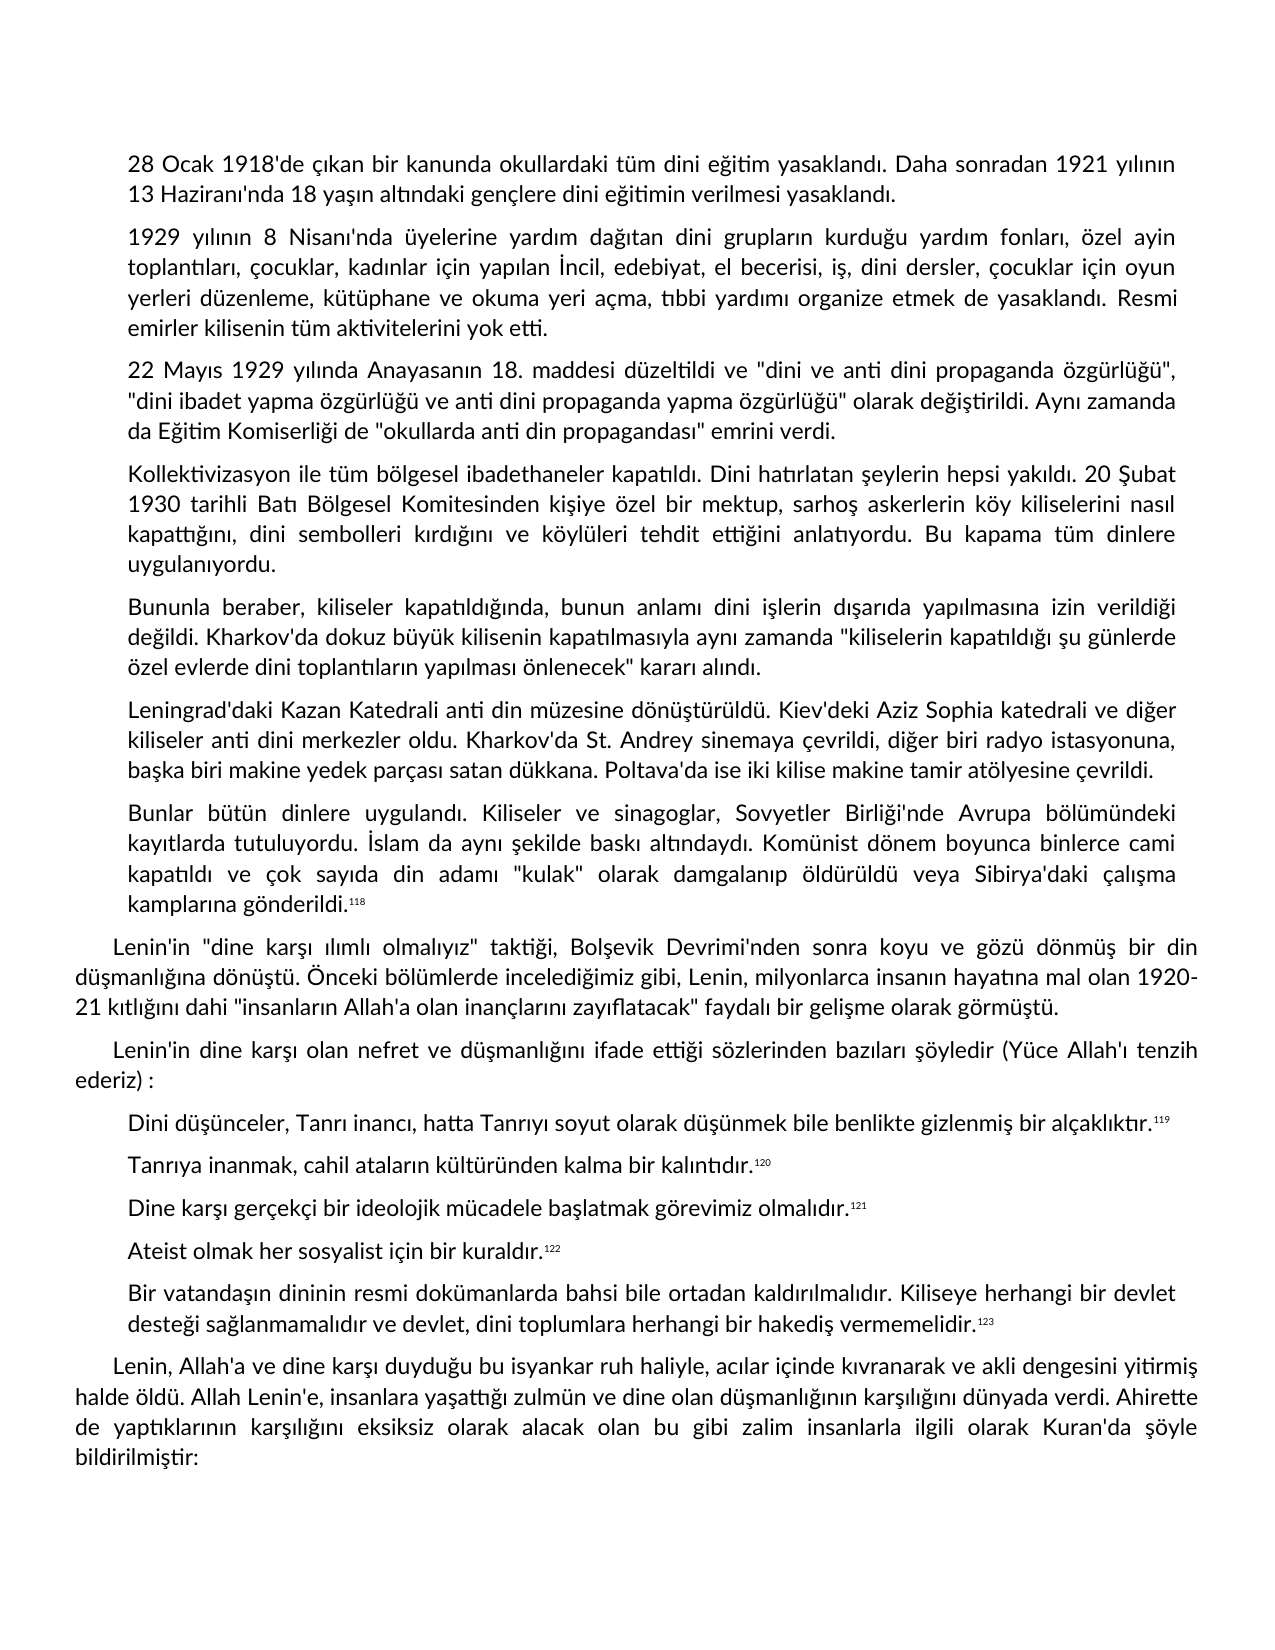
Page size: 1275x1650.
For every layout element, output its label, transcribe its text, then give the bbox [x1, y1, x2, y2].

text Ateist olmak her sosyalist için bir kuraldır.122 [127, 1236, 1177, 1264]
text Tanrıya inanmak, cahil ataların kültüründen kalma bir kalıntıdır.120 [127, 1151, 1177, 1178]
text Lenin'in "dine karşı ılımlı olmalıyız" taktiği, Bolşevik Devrimi'nden sonra koyu ve gözü dönmüş bir din düşmanlığına dönüştü. Önceki bölümlerde incelediğimiz gibi, Lenin, milyonlarca insanın hayatına mal olan 1920-21 kıtlığını dahi "insanların Allah'a olan inançlarını zayıflatacak" faydalı bir gelişme olarak görmüştü. [75, 932, 1200, 1020]
text Lenin, Allah'a ve dine karşı duyduğu bu isyankar ruh haliyle, acılar içinde kıvranarak ve akli dengesini yitirmiş halde öldü. Allah Lenin'e, insanlara yaşattığı zulmün ve dine olan düşmanlığının karşılığını dünyada verdi. Ahirette de yaptıklarının karşılığını eksiksiz olarak alacak olan bu gibi zalim insanlarla ilgili olarak Kuran'da şöyle bildirilmiştir: [75, 1352, 1200, 1470]
text 28 Ocak 1918'de çıkan bir kanunda okullardaki tüm dini eğitim yasaklandı. Daha sonradan 1921 yılının 13 Haziranı'nda 18 yaşın altındaki gençlere dini eğitimin verilmesi yasaklandı. [127, 150, 1177, 208]
text Lenin'in dine karşı olan nefret ve düşmanlığını ifade ettiği sözlerinden bazıları şöyledir (Yüce Allah'ı tenzih ederiz) : [75, 1035, 1200, 1093]
text Bir vatandaşın dininin resmi dokümanlarda bahsi bile ortadan kaldırılmalıdır. Kiliseye herhangi bir devlet desteği sağlanmamalıdır ve devlet, dini toplumlara herhangi bir hakediş vermemelidir.123 [127, 1279, 1177, 1337]
text 1929 yılının 8 Nisanı'nda üyelerine yardım dağıtan dini grupların kurduğu yardım fonları, özel ayin toplantıları, çocuklar, kadınlar için yapılan İncil, edebiyat, el becerisi, iş, dini dersler, çocuklar için oyun yerleri düzenleme, kütüphane ve okuma yeri açma, tıbbi yardımı organize etmek de yasaklandı. resmi emirler kilisenin tüm aktivitelerini yok etti. [127, 223, 1177, 341]
text Bununla beraber, kiliseler kapatıldığında, bunun anlamı dini işlerin dışarıda yapılmasına izin verildiği değildi. Kharkov'da dokuz büyük kilisenin kapatılmasıyla aynı zamanda "kiliselerin kapatıldığı şu günlerde özel evlerde dini toplantıların yapılması önlenecek" kararı alındı. [127, 593, 1177, 681]
text Dine karşı gerçekçi bir ideolojik mücadele başlatmak görevimiz olmalıdır.121 [127, 1194, 1177, 1221]
text 22 Mayıs 1929 yılında Anayasanın 18. maddesi düzeltildi ve "dini ve anti dini propaganda özgürlüğü", "dini ibadet yapma özgürlüğü ve anti dini propaganda yapma özgürlüğü" olarak değiştirildi. Aynı zamanda da Eğitim Komiserliği de "okullarda anti din propagandası" emrini verdi. [127, 356, 1177, 444]
text Dini düşünceler, Tanrı inancı, hatta Tanrıyı soyut olarak düşünmek bile benlikte gizlenmiş bir alçaklıktır.119 [127, 1108, 1177, 1136]
text Leningrad'daki Kazan Katedrali anti din müzesine dönüştürüldü. Kiev'deki Aziz Sophia katedrali ve diğer kiliseler anti dini merkezler oldu. Kharkov'da St. Andrey sinemaya çevrildi, diğer biri radyo istasyonuna, başka biri makine yedek parçası satan dükkana. Poltava'da ise iki kilise makine tamir atölyesine çevrildi. [127, 696, 1177, 784]
text Bunlar bütün dinlere uygulandı. Kiliseler ve sinagoglar, Sovyetler Birliği'nde Avrupa bölümündeki kayıtlarda tutuluyordu. İslam da aynı şekilde baskı altındaydı. Komünist dönem boyunca binlerce cami kapatıldı ve çok sayıda din adamı "kulak" olarak damgalanıp öldürüldü veya Sibirya'daki çalışma kamplarına gönderildi.118 [127, 799, 1177, 917]
text Kollektivizasyon ile tüm bölgesel ibadethaneler kapatıldı. Dini hatırlatan şeylerin hepsi yakıldı. 20 Şubat 1930 tarihli Batı Bölgesel Komitesinden kişiye özel bir mektup, sarhoş askerlerin köy kiliselerini nasıl kapattığını, dini sembolleri kırdığını ve köylüleri tehdit ettiğini anlatıyordu. Bu kapama tüm dinlere uygulanıyordu. [127, 459, 1177, 577]
